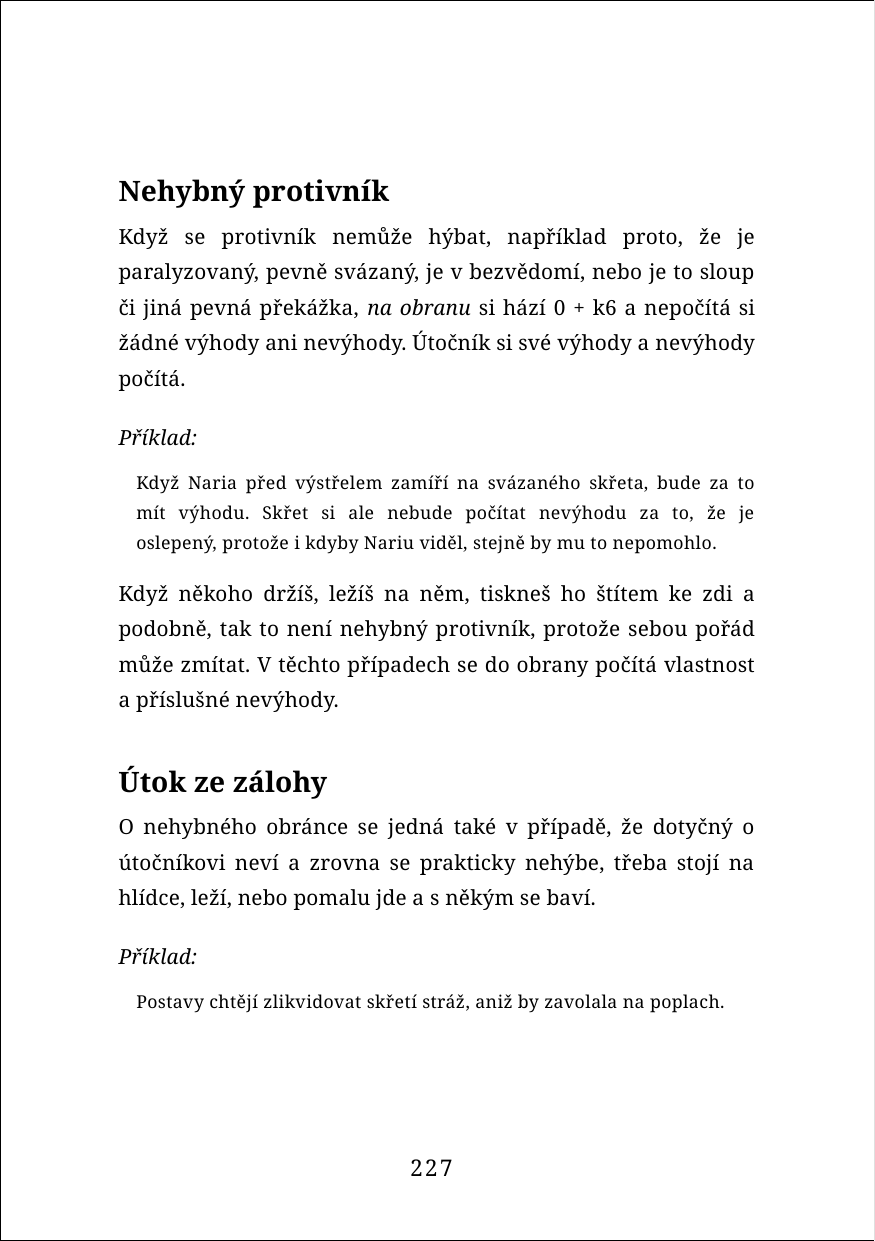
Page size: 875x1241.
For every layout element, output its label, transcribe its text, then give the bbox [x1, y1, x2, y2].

text Příklad: [118, 942, 756, 971]
text Když se protivník nemůže hýbat, například proto, že je paralyzovaný, pevně svázaný, je v bezvědomí, nebo je to sloup či jiná pevná překážka, na obranu si hází 0 + k6 a nepočítá si žádné výhody ani nevýhody. Útočník si své výhody a nevýhody počítá. [118, 222, 756, 392]
text O nehybného obránce se jedná také v případě, že dotyčný o útočníkovi neví a zrovna se prakticky nehýbe, třeba stojí na hlídce, leží, nebo pomalu jde a s někým se baví. [118, 812, 756, 912]
subtitle Nehybný protivník [118, 172, 756, 210]
text Když Naria před výstřelem zamíří na svázaného skřeta, bude za to mít výhodu. Skřet si ale nebude počítat nevýhodu za to, že je oslepený, protože i kdyby Nariu viděl, stejně by mu to nepomohlo. [136, 470, 756, 555]
subtitle Útok ze zálohy [118, 762, 756, 801]
text Příklad: [118, 423, 756, 452]
text Postavy chtějí zlikvidovat skřetí stráž, aniž by zavolala na poplach. [136, 990, 756, 1014]
text Když někoho držíš, ležíš na něm, tiskneš ho štítem ke zdi a podobně, tak to není nehybný protivník, protože sebou pořád může zmítat. V těchto případech se do obrany počítá vlastnost a příslušné nevýhody. [118, 579, 756, 714]
